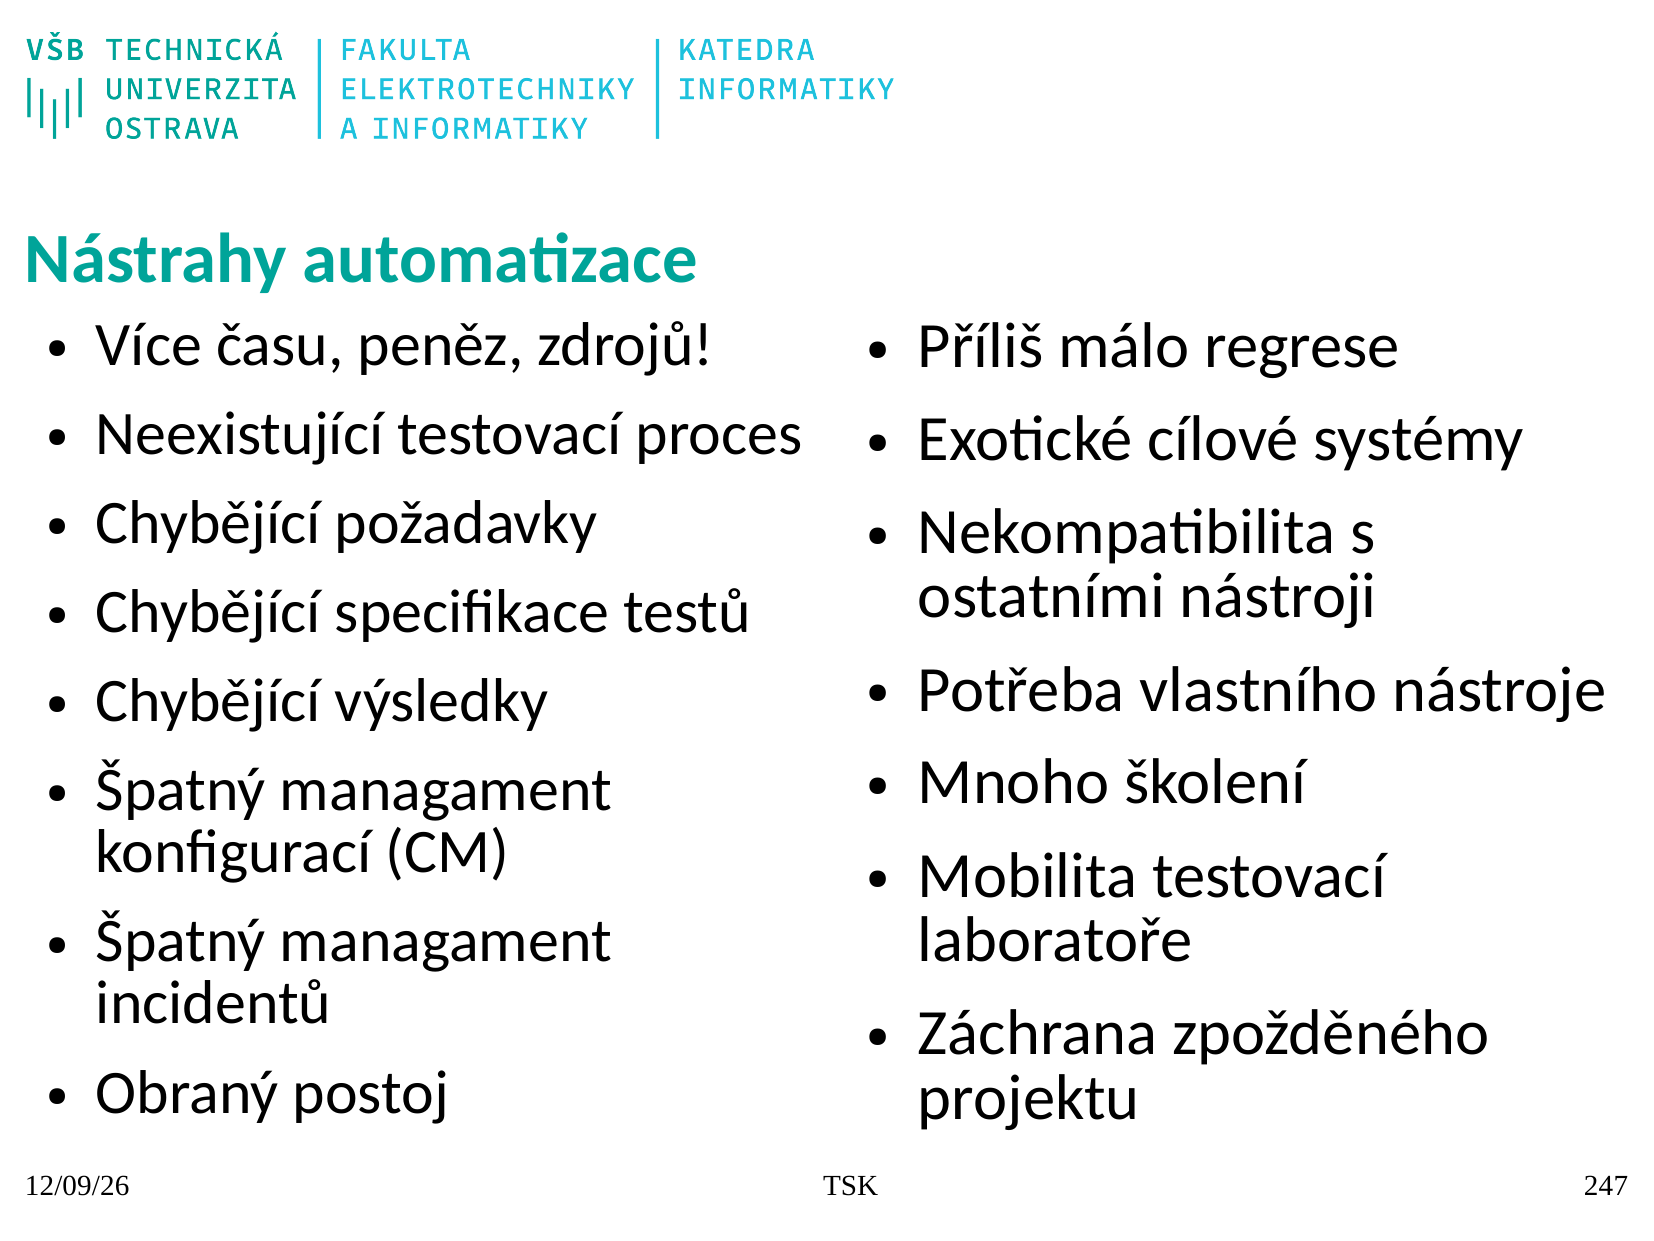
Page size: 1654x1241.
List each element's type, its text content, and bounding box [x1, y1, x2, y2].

picture [26, 31, 894, 139]
title Nástrahy automatizace [24, 169, 1629, 300]
list Více času, peněz, zdrojů! Neexistující testovací proces Chybějící požadavky Chybějící specifikace testů Chybějící výsledky Špatný managament konfigurací (CM) Špatný managament incidentů Obraný postoj [30, 318, 811, 1146]
list Příliš málo regrese Exotické cílové systémy Nekompatibilita s ostatními nástroji Potřeba vlastního nástroje Mnoho školení Mobilita testovací laboratoře Záchrana zpožděného projektu [849, 318, 1630, 1146]
